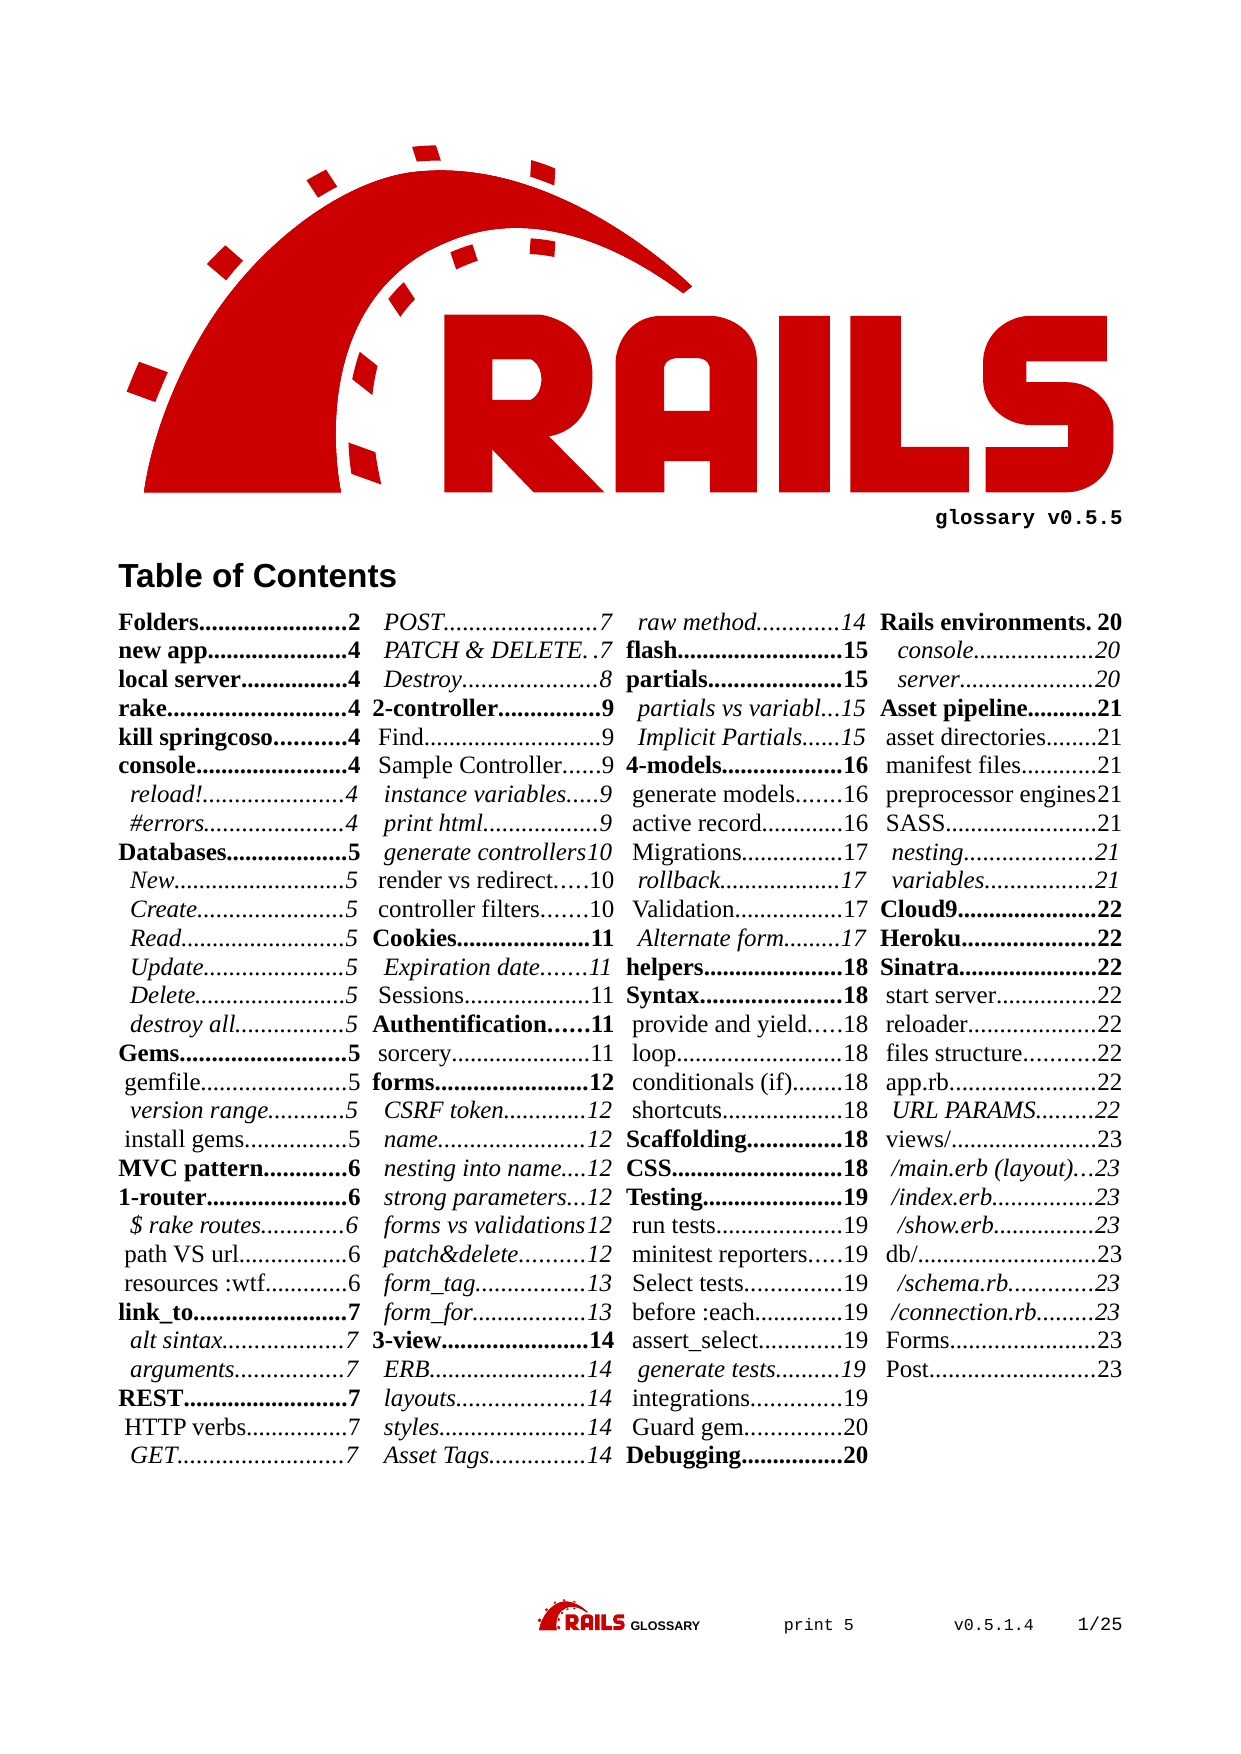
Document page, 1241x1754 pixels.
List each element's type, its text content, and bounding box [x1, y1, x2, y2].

text app.rb 22 [886, 1067, 1122, 1095]
text kill springcoso 4 [118, 722, 360, 750]
text URL PARAMS 22 [891, 1095, 1122, 1124]
text partials vs variabl 15 [638, 693, 868, 722]
text Create 5 [130, 894, 360, 923]
text 3-view 14 [372, 1325, 614, 1354]
text Destroy 8 [384, 664, 614, 693]
text conditionals (if) 18 [632, 1067, 868, 1095]
text #errors 4 [130, 808, 360, 837]
text instance variables 9 [384, 779, 614, 808]
text asset directories 21 [886, 722, 1122, 750]
text raw method 14 [638, 607, 868, 635]
text styles 14 [384, 1412, 614, 1440]
text controller filters 10 [378, 894, 614, 923]
text files structure 22 [886, 1038, 1122, 1067]
text generate tests 19 [638, 1354, 868, 1383]
text path VS url 6 [124, 1239, 360, 1268]
text install gems 5 [124, 1124, 360, 1153]
text CSS 18 [626, 1153, 868, 1182]
text forms vs validations 12 [384, 1210, 614, 1239]
text new app 4 [118, 635, 360, 664]
text layouts 14 [384, 1383, 614, 1412]
text /main.erb (layout) 23 [891, 1153, 1122, 1182]
text forms 12 [372, 1067, 614, 1095]
text PATCH & DELETE 7 [384, 635, 614, 664]
text POST 7 [384, 607, 614, 635]
text Delete 5 [130, 980, 360, 1009]
text form_tag 13 [384, 1268, 614, 1297]
text Find 9 [378, 722, 614, 750]
text active record 16 [632, 808, 868, 837]
text manifest files 21 [886, 750, 1122, 779]
text render vs redirect 10 [378, 865, 614, 894]
text sorcery 11 [378, 1038, 614, 1067]
text Asset Tags 14 [384, 1440, 614, 1469]
text helpers 18 [626, 952, 868, 980]
text Testing 19 [626, 1182, 868, 1210]
text Sinatra 22 [880, 952, 1122, 980]
text $ rake routes 6 [130, 1210, 360, 1239]
text views/ 23 [886, 1124, 1122, 1153]
text patch&delete 12 [384, 1239, 614, 1268]
text shortcuts 18 [632, 1095, 868, 1124]
text partials 15 [626, 664, 868, 693]
text version range 5 [130, 1095, 360, 1124]
text minitest reporters 19 [632, 1239, 868, 1268]
text Read 5 [130, 923, 360, 952]
text Authentification 11 [372, 1009, 614, 1038]
text Sessions 11 [378, 980, 614, 1009]
text Update 5 [130, 952, 360, 980]
text Scaffolding 18 [626, 1124, 868, 1153]
text MVC pattern 6 [118, 1153, 360, 1182]
text gemfile 5 [124, 1067, 360, 1095]
text preprocessor engines 21 [886, 779, 1122, 808]
text Select tests 19 [632, 1268, 868, 1297]
text Expiration date 11 [384, 952, 614, 980]
text rollback 17 [638, 865, 868, 894]
text nesting 21 [891, 837, 1122, 865]
text db/ 23 [886, 1239, 1122, 1268]
text loop 18 [632, 1038, 868, 1067]
text /show.erb 23 [891, 1210, 1122, 1239]
text run tests 19 [632, 1210, 868, 1239]
text 1-router 6 [118, 1182, 360, 1210]
text server 20 [897, 664, 1122, 693]
text arguments 7 [130, 1354, 360, 1383]
text reloader 22 [886, 1009, 1122, 1038]
text ERB 14 [384, 1354, 614, 1383]
text 2-controller 9 [372, 693, 614, 722]
text link_to 7 [118, 1297, 360, 1325]
text before :each 19 [632, 1297, 868, 1325]
text /schema.rb 23 [891, 1268, 1122, 1297]
text Forms 23 [886, 1325, 1122, 1354]
text resources :wtf 6 [124, 1268, 360, 1297]
text Alternate form 17 [638, 923, 868, 952]
text integrations 19 [632, 1383, 868, 1412]
text SASS 21 [886, 808, 1122, 837]
text rake 4 [118, 693, 360, 722]
text assert_select 19 [632, 1325, 868, 1354]
text console 4 [118, 750, 360, 779]
text name 12 [384, 1124, 614, 1153]
text form_for 13 [384, 1297, 614, 1325]
text New 5 [130, 865, 360, 894]
text Implicit Partials 15 [638, 722, 868, 750]
text Post 23 [886, 1354, 1122, 1383]
text variables 21 [891, 865, 1122, 894]
text Cloud9 22 [880, 894, 1122, 923]
text Syntax 18 [626, 980, 868, 1009]
text Validation 17 [632, 894, 868, 923]
text CSRF token 12 [384, 1095, 614, 1124]
text Migrations 17 [632, 837, 868, 865]
text Gems 5 [118, 1038, 360, 1067]
text destroy all 5 [130, 1009, 360, 1038]
text Asset pipeline 21 [880, 693, 1122, 722]
text generate models 16 [632, 779, 868, 808]
text print html 9 [384, 808, 614, 837]
text Heroku 22 [880, 923, 1122, 952]
text Debugging 20 [626, 1440, 868, 1469]
text Sample Controller 9 [378, 750, 614, 779]
text /connection.rb 23 [891, 1297, 1122, 1325]
text console 20 [897, 635, 1122, 664]
text Guard gem 20 [632, 1412, 868, 1440]
subtitle Table of Contents [118, 556, 1122, 594]
text strong parameters 12 [384, 1182, 614, 1210]
text /index.erb 23 [891, 1182, 1122, 1210]
text nesting into name 12 [384, 1153, 614, 1182]
text Cookies 11 [372, 923, 614, 952]
text Rails environments 20 [880, 607, 1122, 635]
text Folders 2 [118, 607, 360, 635]
text generate controllers 10 [384, 837, 614, 865]
text provide and yield 18 [632, 1009, 868, 1038]
text glossary v0.5.5 [118, 507, 1122, 531]
text Databases 5 [118, 837, 360, 865]
text alt sintax 7 [130, 1325, 360, 1354]
text reload! 4 [130, 779, 360, 808]
text 4-models 16 [626, 750, 868, 779]
text local server 4 [118, 664, 360, 693]
text flash 15 [626, 635, 868, 664]
text start server 22 [886, 980, 1122, 1009]
text HTTP verbs 7 [124, 1412, 360, 1440]
text REST 7 [118, 1383, 360, 1412]
text GET 7 [130, 1440, 360, 1469]
